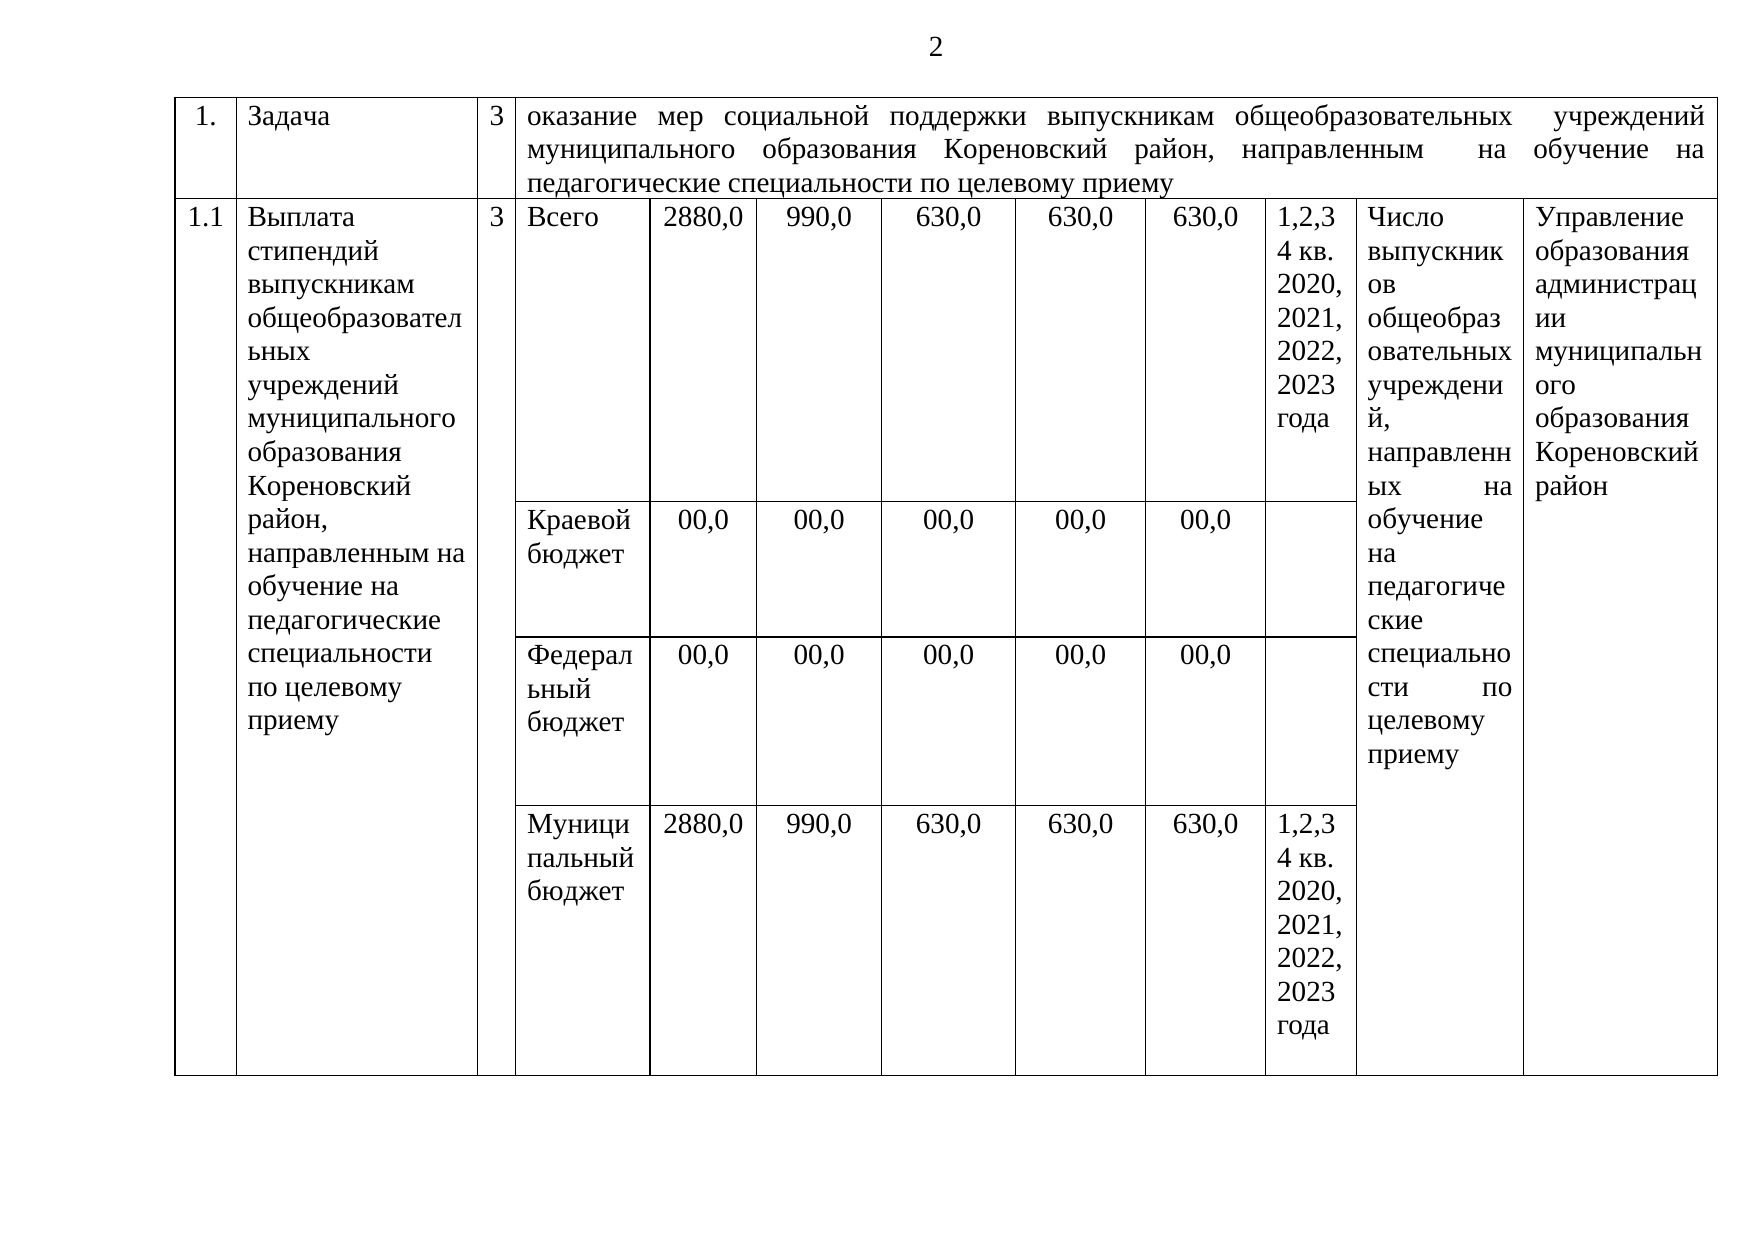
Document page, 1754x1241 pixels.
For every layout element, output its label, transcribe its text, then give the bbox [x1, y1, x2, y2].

table_header оказание мер социальной поддержки выпускникам общеобразовательных учреждений муниципального образования Кореновский район, направленным на обучение на педагогические специальности по целевому приему [516, 98, 1717, 198]
table_cell [1266, 502, 1356, 636]
table_header Задача [237, 98, 477, 198]
table_cell 00,0 [1146, 638, 1265, 805]
table_cell 00,0 [651, 638, 756, 805]
table_cell Число выпускников общеобразовательных учреждений, направленных на обучение на педагогические специальности по целевому приему [1357, 199, 1523, 1074]
table_cell 630,0 [882, 806, 1015, 1074]
table_cell Федеральный бюджет [516, 638, 649, 805]
table_cell 630,0 [882, 199, 1015, 501]
table_cell 00,0 [1146, 502, 1265, 636]
table_cell 00,0 [882, 638, 1015, 805]
text 2 [177, 29, 1695, 63]
table_cell Выплата стипендий выпускникам общеобразовательных учреждений муниципального образования Кореновский район, направленным на обучение на педагогические специальности по целевому приему [237, 199, 477, 1074]
table_cell Муниципальный бюджет [516, 806, 649, 1074]
table_cell 1,2,34 кв. 2020, 2021, 2022, 2023 года [1266, 199, 1356, 501]
table_cell 990,0 [757, 806, 881, 1074]
table_cell 00,0 [1016, 502, 1145, 636]
table_cell 00,0 [757, 502, 881, 636]
table_cell 1,2,34 кв. 2020, 2021, 2022,2023 года [1266, 806, 1356, 1074]
table_cell 630,0 [1146, 199, 1265, 501]
table_cell 00,0 [651, 502, 756, 636]
table_cell 630,0 [1146, 806, 1265, 1074]
table_cell 1.1 [176, 199, 236, 1074]
table_cell 00,0 [1016, 638, 1145, 805]
table_cell 990,0 [757, 199, 881, 501]
table_header 3 [478, 98, 515, 198]
table_header 1. [176, 98, 236, 198]
table_cell Управление образования администрации муниципального образования Кореновский район [1524, 199, 1717, 1074]
table_cell 2880,0 [651, 199, 756, 501]
table_cell 00,0 [882, 502, 1015, 636]
table_cell 3 [478, 199, 515, 1074]
table_cell 630,0 [1016, 199, 1145, 501]
table_cell Всего [516, 199, 649, 501]
table_cell 00,0 [757, 638, 881, 805]
table_cell [1266, 638, 1356, 805]
table_cell Краевой бюджет [516, 502, 649, 636]
table_cell 630,0 [1016, 806, 1145, 1074]
table_cell 2880,0 [651, 806, 756, 1074]
